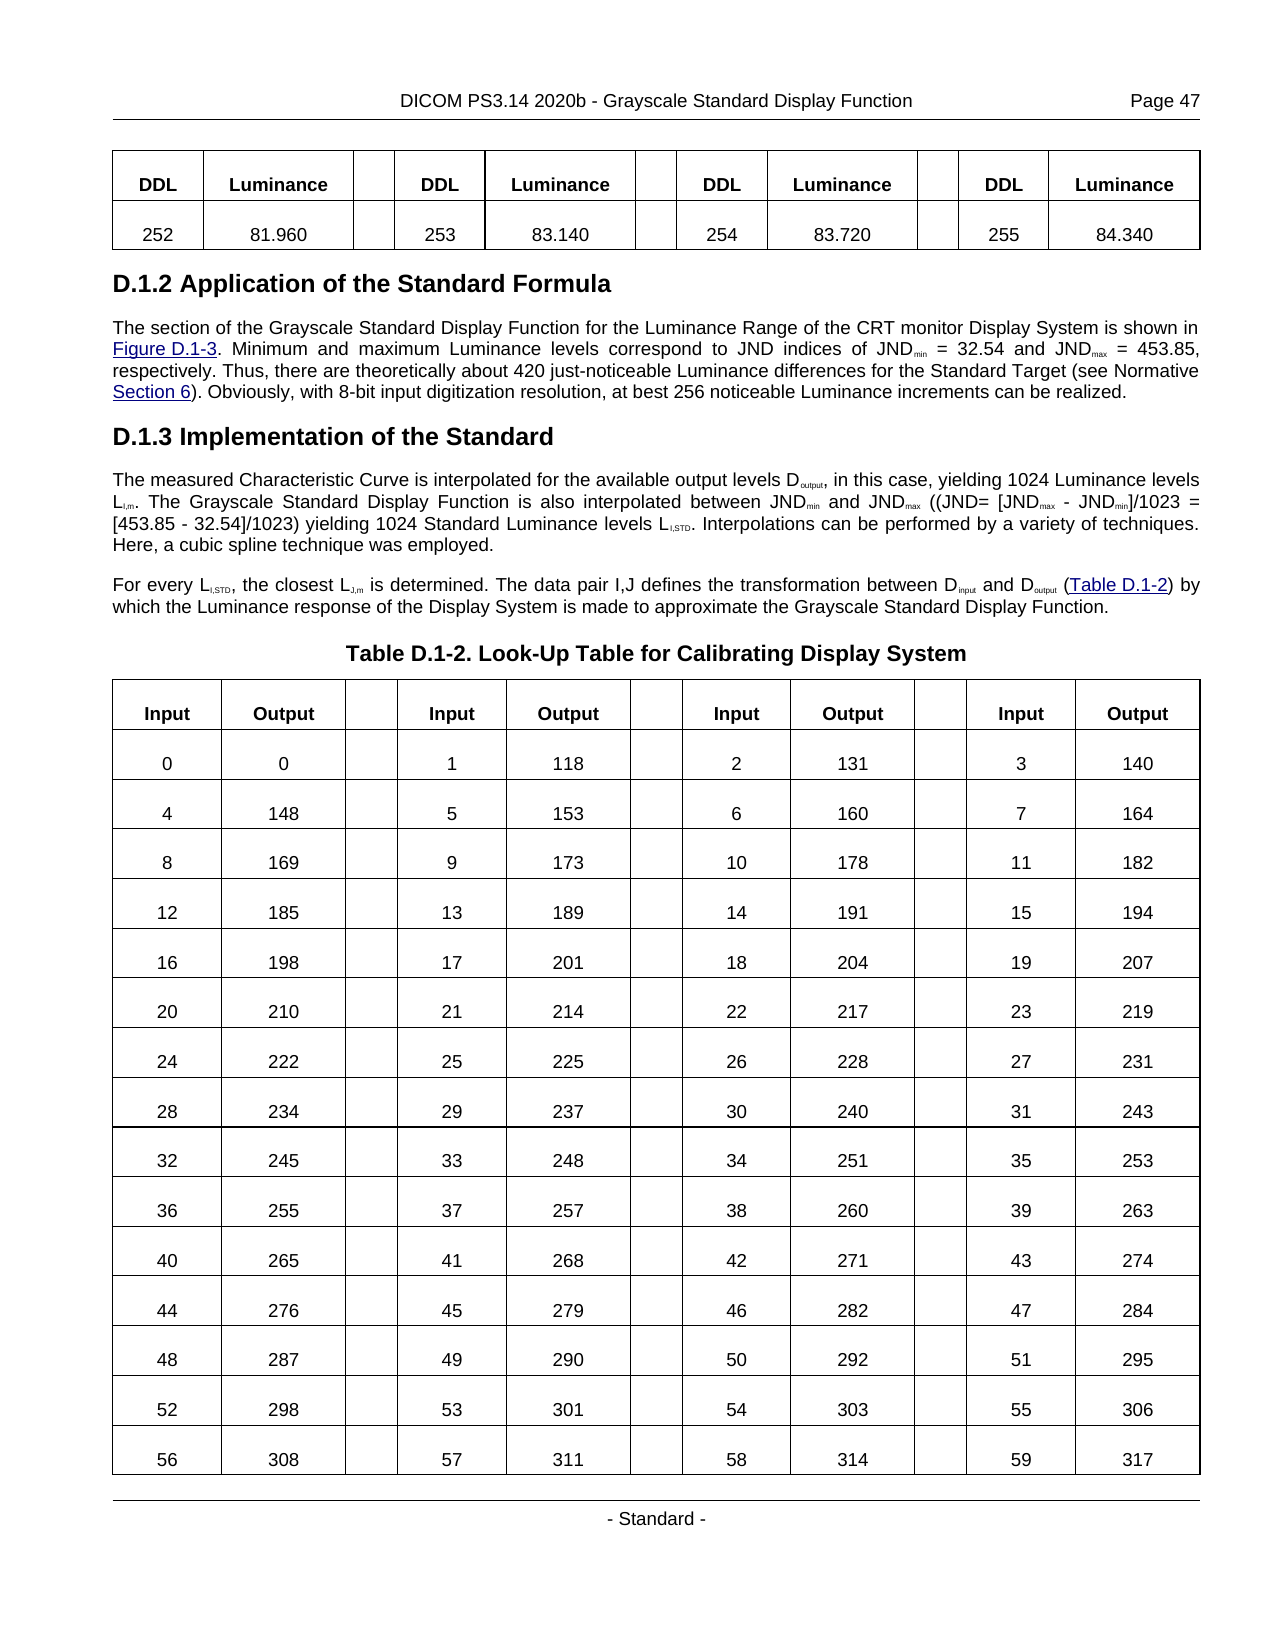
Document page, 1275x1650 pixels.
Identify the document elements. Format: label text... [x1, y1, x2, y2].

table_cell [631, 1276, 682, 1325]
table_cell 198 [222, 929, 345, 977]
table_cell 301 [507, 1376, 630, 1424]
table_cell 2 [683, 730, 790, 778]
table_cell 243 [1076, 1078, 1199, 1126]
table_cell 39 [967, 1177, 1075, 1226]
table_cell 118 [507, 730, 630, 778]
table_cell 46 [683, 1276, 790, 1325]
table_cell [346, 1276, 397, 1325]
table_cell [346, 1078, 397, 1126]
text For every LI,STD, the closest LJ,m is determined. The data pair I,J defines the transformation between Dinput and Doutput (Table D.1-2) by which the Luminance response of the Display System is made to approximate the Grayscale Standard Display Function. [112, 574, 1200, 617]
table_cell 295 [1076, 1326, 1199, 1375]
table_cell 59 [967, 1426, 1075, 1474]
table_cell 237 [507, 1078, 630, 1126]
table_cell 274 [1076, 1227, 1199, 1275]
table_cell [915, 1376, 966, 1424]
table_cell 263 [1076, 1177, 1199, 1226]
table_cell 284 [1076, 1276, 1199, 1325]
table_cell 251 [791, 1128, 914, 1176]
table_header [346, 680, 397, 729]
table_cell 253 [395, 201, 484, 249]
table_cell 207 [1076, 929, 1199, 977]
table_cell 18 [683, 929, 790, 977]
table_cell 20 [113, 978, 221, 1027]
table_cell [915, 829, 966, 878]
table_cell [631, 829, 682, 878]
table_cell 0 [113, 730, 221, 778]
table_cell 217 [791, 978, 914, 1027]
table_cell [915, 1177, 966, 1226]
table_cell [346, 1426, 397, 1474]
table_cell [915, 879, 966, 928]
table_cell 50 [683, 1326, 790, 1375]
table_cell [346, 780, 397, 828]
table_cell 31 [967, 1078, 1075, 1126]
table_cell 222 [222, 1028, 345, 1077]
table_cell 265 [222, 1227, 345, 1275]
table_cell 36 [113, 1177, 221, 1226]
table_cell [631, 978, 682, 1027]
table_cell 292 [791, 1326, 914, 1375]
table_cell [346, 730, 397, 778]
table_header Input [683, 680, 790, 729]
table_cell [631, 1326, 682, 1375]
table_cell 48 [113, 1326, 221, 1375]
table_cell 204 [791, 929, 914, 977]
table_header [636, 151, 676, 200]
table_cell 51 [967, 1326, 1075, 1375]
table_header [354, 151, 394, 200]
table_cell 189 [507, 879, 630, 928]
table_cell 160 [791, 780, 914, 828]
table_cell 314 [791, 1426, 914, 1474]
table_cell [631, 1128, 682, 1176]
table_cell 23 [967, 978, 1075, 1027]
table_cell 8 [113, 829, 221, 878]
table_cell 271 [791, 1227, 914, 1275]
table_cell 231 [1076, 1028, 1199, 1077]
table_cell 21 [398, 978, 506, 1027]
table_cell 178 [791, 829, 914, 878]
table_cell [915, 1128, 966, 1176]
table_cell 9 [398, 829, 506, 878]
table_header Output [791, 680, 914, 729]
table_cell 182 [1076, 829, 1199, 878]
table_cell 311 [507, 1426, 630, 1474]
table_cell [631, 1426, 682, 1474]
table_cell 83.720 [768, 201, 917, 249]
table_header DDL [677, 151, 767, 200]
table_cell 12 [113, 879, 221, 928]
table_cell 253 [1076, 1128, 1199, 1176]
table_cell 17 [398, 929, 506, 977]
table_cell 290 [507, 1326, 630, 1375]
table_cell 45 [398, 1276, 506, 1325]
table_header Input [113, 680, 221, 729]
table_cell 52 [113, 1376, 221, 1424]
table_cell 173 [507, 829, 630, 878]
table_cell 306 [1076, 1376, 1199, 1424]
table_cell 308 [222, 1426, 345, 1474]
table_cell 40 [113, 1227, 221, 1275]
table_header DDL [395, 151, 484, 200]
table_cell 49 [398, 1326, 506, 1375]
table_header Luminance [1049, 151, 1199, 200]
table_cell 15 [967, 879, 1075, 928]
table_cell 214 [507, 978, 630, 1027]
table_cell [915, 1078, 966, 1126]
table_cell 47 [967, 1276, 1075, 1325]
table_cell [636, 201, 676, 249]
table_cell 16 [113, 929, 221, 977]
table_cell 35 [967, 1128, 1075, 1176]
table_cell 298 [222, 1376, 345, 1424]
table_cell [915, 1227, 966, 1275]
table_cell 33 [398, 1128, 506, 1176]
table_cell 225 [507, 1028, 630, 1077]
table_cell 131 [791, 730, 914, 778]
table_cell [915, 1326, 966, 1375]
table_cell 3 [967, 730, 1075, 778]
table_cell [631, 730, 682, 778]
table_cell [346, 929, 397, 977]
table_cell [631, 780, 682, 828]
table_cell 248 [507, 1128, 630, 1176]
table_header Luminance [204, 151, 353, 200]
table_header Input [398, 680, 506, 729]
table_header DDL [113, 151, 203, 200]
table_cell 191 [791, 879, 914, 928]
table_cell 240 [791, 1078, 914, 1126]
table_cell [346, 829, 397, 878]
text D.1.2 Application of the Standard Formula [112, 269, 1200, 298]
table_cell [346, 978, 397, 1027]
table_cell 6 [683, 780, 790, 828]
table_cell [915, 929, 966, 977]
table_cell [346, 1376, 397, 1424]
table_header Output [507, 680, 630, 729]
table_cell 81.960 [204, 201, 353, 249]
table_cell 169 [222, 829, 345, 878]
table_cell 11 [967, 829, 1075, 878]
table_cell [346, 1128, 397, 1176]
table_cell 41 [398, 1227, 506, 1275]
table_cell 24 [113, 1028, 221, 1077]
table_cell 84.340 [1049, 201, 1199, 249]
table_cell [631, 1177, 682, 1226]
table_cell 268 [507, 1227, 630, 1275]
table_cell [346, 879, 397, 928]
table_cell 140 [1076, 730, 1199, 778]
table_cell 42 [683, 1227, 790, 1275]
table_cell 164 [1076, 780, 1199, 828]
table_header Output [222, 680, 345, 729]
table_cell 4 [113, 780, 221, 828]
table_cell [915, 1276, 966, 1325]
table_cell 38 [683, 1177, 790, 1226]
table_cell 30 [683, 1078, 790, 1126]
table_cell 257 [507, 1177, 630, 1226]
table_cell 245 [222, 1128, 345, 1176]
table_cell 219 [1076, 978, 1199, 1027]
table_cell [631, 1028, 682, 1077]
table_cell 43 [967, 1227, 1075, 1275]
table_header [631, 680, 682, 729]
table_cell 5 [398, 780, 506, 828]
table_cell 282 [791, 1276, 914, 1325]
table_cell 34 [683, 1128, 790, 1176]
table_cell 19 [967, 929, 1075, 977]
table_cell 194 [1076, 879, 1199, 928]
table_header Output [1076, 680, 1199, 729]
table_cell 279 [507, 1276, 630, 1325]
table_cell 153 [507, 780, 630, 828]
table_cell 26 [683, 1028, 790, 1077]
table_cell 22 [683, 978, 790, 1027]
table_cell 287 [222, 1326, 345, 1375]
table_cell 29 [398, 1078, 506, 1126]
table_cell [915, 730, 966, 778]
table_cell 7 [967, 780, 1075, 828]
table_cell 317 [1076, 1426, 1199, 1474]
table_cell 210 [222, 978, 345, 1027]
table_cell [346, 1326, 397, 1375]
table_cell [354, 201, 394, 249]
table_header Luminance [768, 151, 917, 200]
table_cell 53 [398, 1376, 506, 1424]
text Table D.1-2. Look-Up Table for Calibrating Display System [112, 640, 1200, 666]
table_cell 185 [222, 879, 345, 928]
table_cell [918, 201, 958, 249]
table_cell 27 [967, 1028, 1075, 1077]
table_cell [631, 929, 682, 977]
table_cell 32 [113, 1128, 221, 1176]
table_cell 56 [113, 1426, 221, 1474]
table_cell [346, 1028, 397, 1077]
text The section of the Grayscale Standard Display Function for the Luminance Range of the CRT monitor Display System is shown in Figure D.1-3. Minimum and maximum Luminance levels correspond to JND indices of JNDmin = 32.54 and JNDmax = 453.85, respectively. Thus, there are theoretically about 420 just-noticeable Luminance differences for the Standard Target (see Normative Section 6). Obviously, with 8-bit input digitization resolution, at best 256 noticeable Luminance increments can be realized. [112, 317, 1200, 403]
table_cell 28 [113, 1078, 221, 1126]
table_cell 254 [677, 201, 767, 249]
table_cell [915, 1426, 966, 1474]
table_cell [915, 780, 966, 828]
table_header Luminance [486, 151, 635, 200]
table_cell [631, 1376, 682, 1424]
table_cell [631, 1078, 682, 1126]
table_cell 228 [791, 1028, 914, 1077]
table_cell 10 [683, 829, 790, 878]
table_cell 57 [398, 1426, 506, 1474]
table_cell 44 [113, 1276, 221, 1325]
table_cell 54 [683, 1376, 790, 1424]
table_cell [631, 879, 682, 928]
table_header [918, 151, 958, 200]
text The measured Characteristic Curve is interpolated for the available output levels Doutput, in this case, yielding 1024 Luminance levels LI,m. The Grayscale Standard Display Function is also interpolated between JNDmin and JNDmax ((JND= [JNDmax - JNDmin]/1023 = [453.85 - 32.54]/1023) yielding 1024 Standard Luminance levels LI,STD. Interpolations can be performed by a variety of techniques. Here, a cubic spline technique was employed. [112, 469, 1200, 555]
table_cell 255 [959, 201, 1048, 249]
table_cell [346, 1227, 397, 1275]
table_cell 14 [683, 879, 790, 928]
table_cell 260 [791, 1177, 914, 1226]
table_cell 252 [113, 201, 203, 249]
table_cell 83.140 [486, 201, 635, 249]
table_cell 25 [398, 1028, 506, 1077]
table_cell 58 [683, 1426, 790, 1474]
table_header [915, 680, 966, 729]
table_cell [915, 978, 966, 1027]
text D.1.3 Implementation of the Standard [112, 422, 1200, 450]
table_header Input [967, 680, 1075, 729]
table_cell [346, 1177, 397, 1226]
table_cell [915, 1028, 966, 1077]
table_cell 1 [398, 730, 506, 778]
table_cell 0 [222, 730, 345, 778]
table_cell 276 [222, 1276, 345, 1325]
table_cell 303 [791, 1376, 914, 1424]
table_cell 201 [507, 929, 630, 977]
table_cell 234 [222, 1078, 345, 1126]
table_cell 255 [222, 1177, 345, 1226]
table_cell 55 [967, 1376, 1075, 1424]
table_header DDL [959, 151, 1048, 200]
table_cell [631, 1227, 682, 1275]
table_cell 13 [398, 879, 506, 928]
table_cell 148 [222, 780, 345, 828]
table_cell 37 [398, 1177, 506, 1226]
